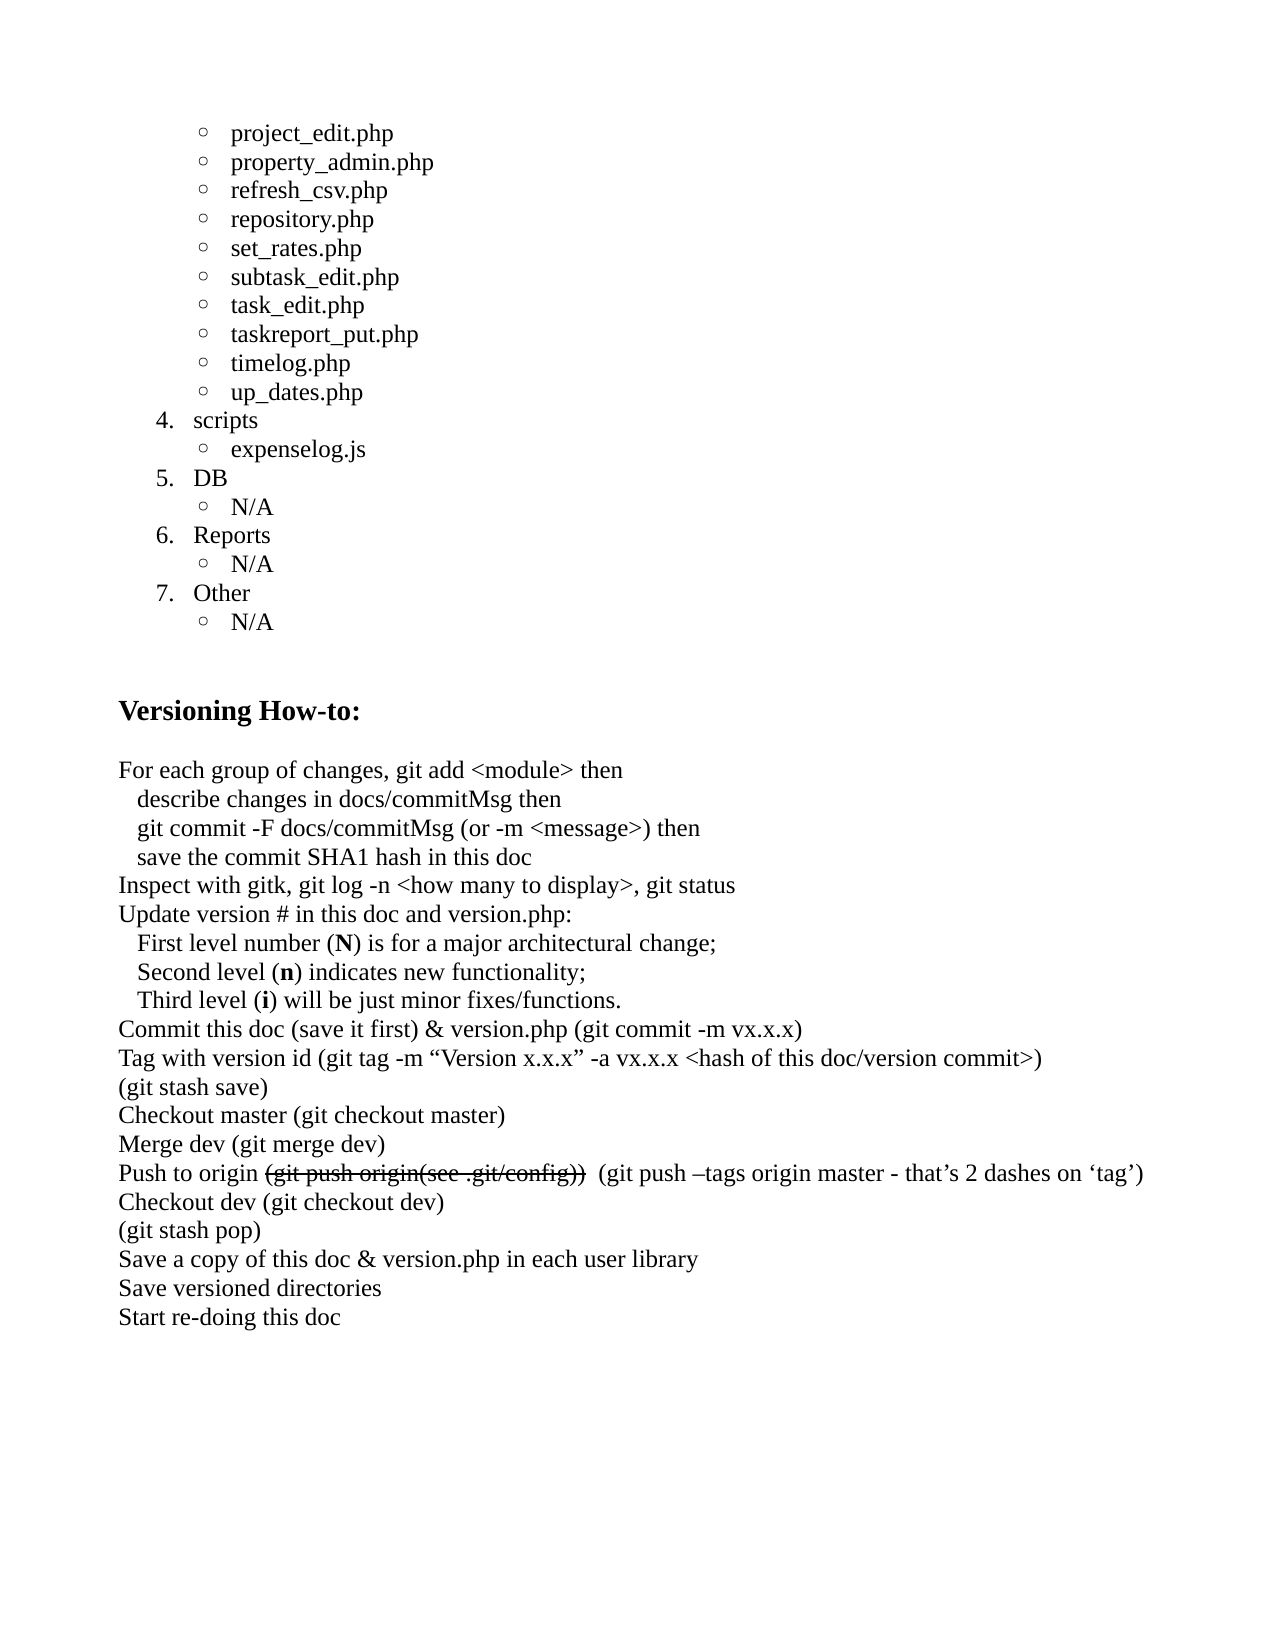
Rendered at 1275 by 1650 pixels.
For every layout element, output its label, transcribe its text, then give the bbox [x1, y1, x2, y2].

text Checkout dev (git checkout dev) [118, 1187, 1157, 1215]
list N/A [193, 492, 1157, 521]
text Tag with version id (git tag -m “Version x.x.x” -a vx.x.x <hash of this doc/version commit>) [118, 1043, 1157, 1072]
text Second level (n) indicates new functionality; [137, 957, 1157, 985]
list timelog.php [193, 348, 1157, 377]
text git commit -F docs/commitMsg (or -m <message>) then [137, 813, 1157, 842]
text Versioning How-to: [118, 693, 1157, 727]
list repository.php [193, 204, 1157, 233]
text Save versioned directories [118, 1273, 1157, 1302]
text Inspect with gitk, git log -n <how many to display>, git status [118, 870, 1157, 899]
list project_edit.php [193, 118, 1157, 147]
list scripts [156, 406, 1157, 434]
list subtask_edit.php [193, 262, 1157, 291]
text (git stash pop) [118, 1215, 1157, 1244]
list N/A [193, 549, 1157, 578]
list up_dates.php [193, 377, 1157, 406]
text First level number (N) is for a major architectural change; [137, 928, 1157, 957]
list Reports [156, 521, 1157, 549]
list task_edit.php [193, 291, 1157, 319]
text Merge dev (git merge dev) [118, 1129, 1157, 1158]
list DB [156, 463, 1157, 492]
list Other [156, 578, 1157, 607]
list set_rates.php [193, 233, 1157, 262]
list expenselog.js [193, 434, 1157, 463]
text Start re-doing this doc [118, 1302, 1157, 1330]
text Commit this doc (save it first) & version.php (git commit -m vx.x.x) [118, 1014, 1157, 1043]
list taskreport_put.php [193, 319, 1157, 348]
text Checkout master (git checkout master) [118, 1100, 1157, 1129]
text save the commit SHA1 hash in this doc [137, 842, 1157, 870]
text Update version # in this doc and version.php: [118, 899, 1157, 928]
text Third level (i) will be just minor fixes/functions. [137, 985, 1157, 1014]
text Save a copy of this doc & version.php in each user library [118, 1244, 1157, 1273]
text describe changes in docs/commitMsg then [137, 784, 1157, 813]
list property_admin.php [193, 147, 1157, 176]
list refresh_csv.php [193, 176, 1157, 204]
list N/A [193, 607, 1157, 636]
text (git stash save) [118, 1072, 1157, 1100]
text Push to origin (git push origin(see .git/config)) (git push –tags origin master - that’s 2 dashes on ‘tag’) [118, 1158, 1157, 1187]
text For each group of changes, git add <module> then [118, 755, 1157, 784]
